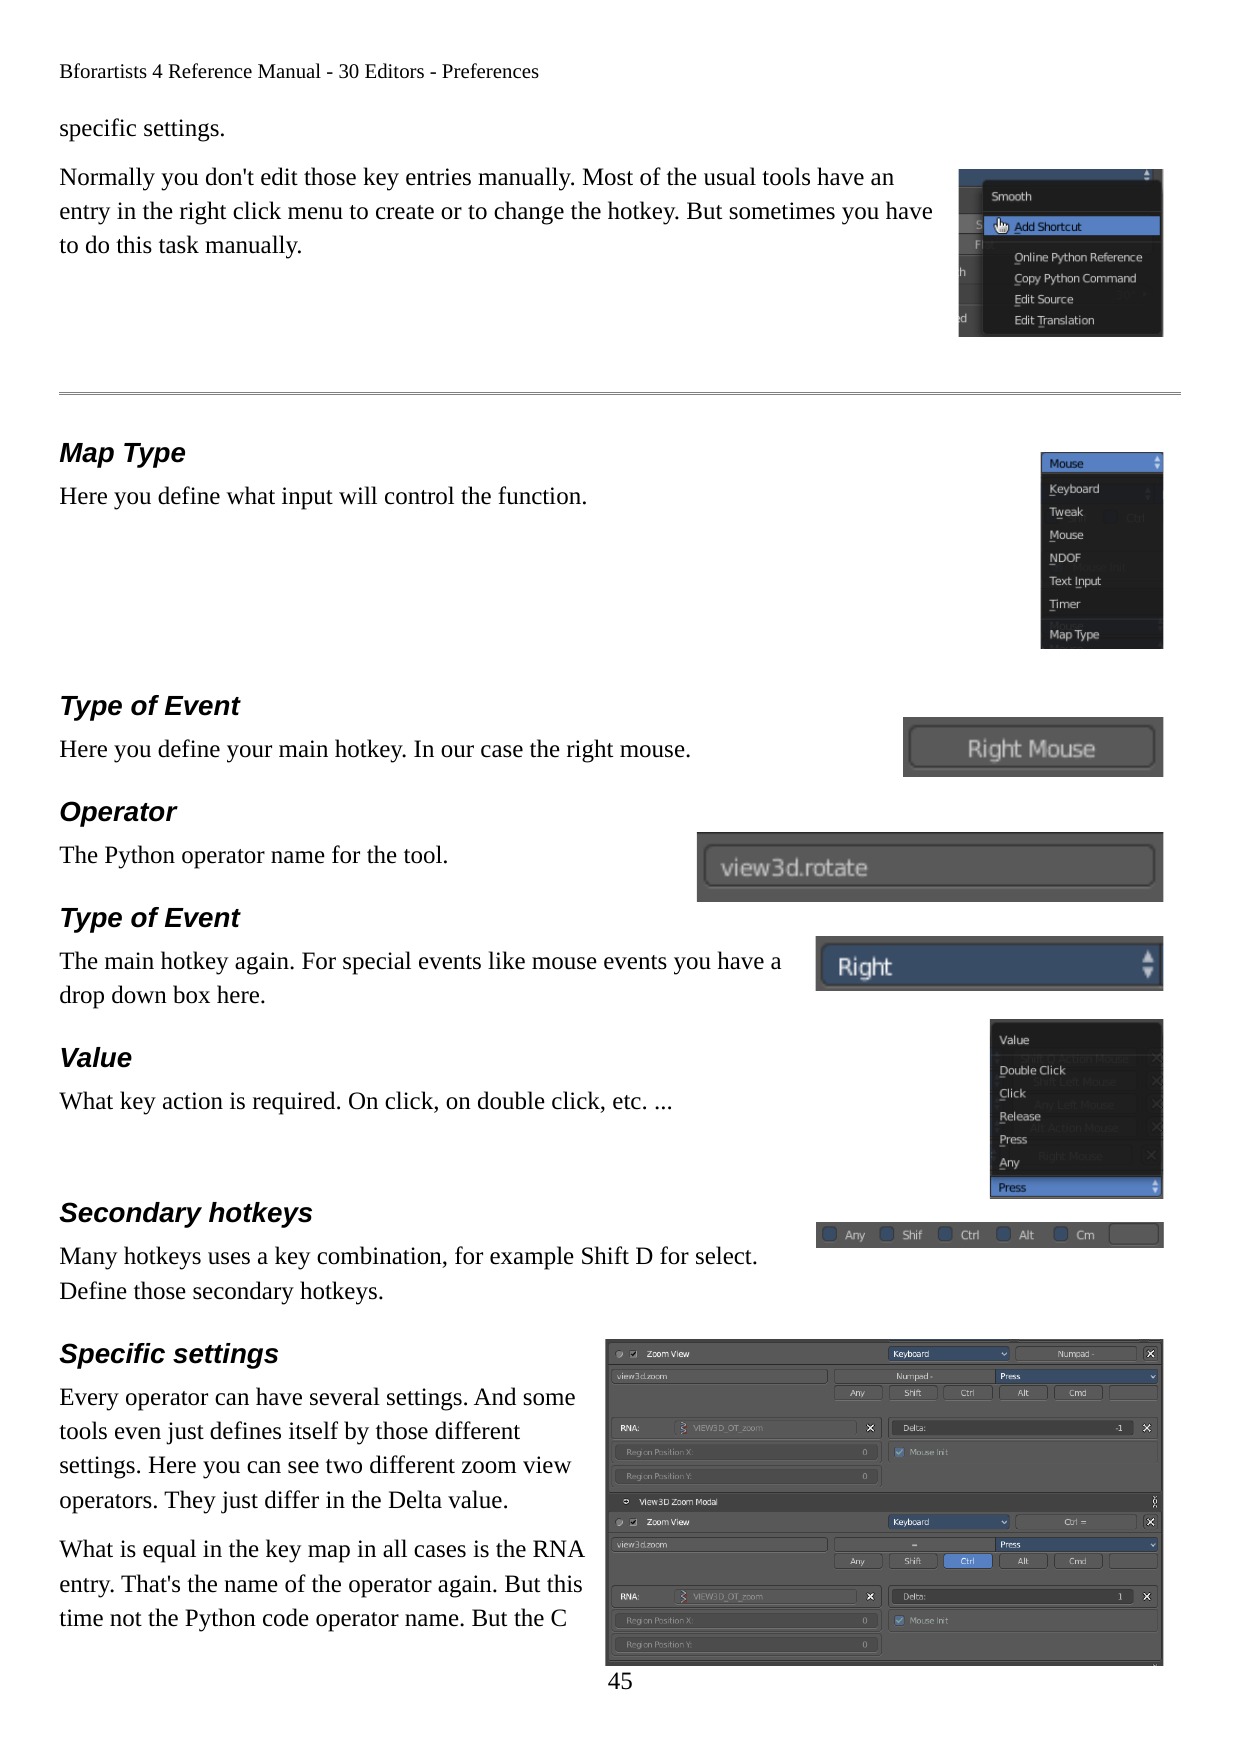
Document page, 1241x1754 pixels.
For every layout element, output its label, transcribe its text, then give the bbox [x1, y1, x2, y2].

text What is equal in the key map in all cases is the RNA entry. That's the name of the operator again. But this time not the Python code operator name. But the C [59, 1534, 605, 1632]
subtitle Specific settings [59, 1337, 1181, 1369]
text specific settings. [59, 113, 1181, 141]
subtitle Secondary hotkeys [59, 1197, 1181, 1229]
text Here you define what input will control the function. [59, 481, 1040, 509]
picture [903, 717, 1164, 777]
picture [696, 832, 1164, 902]
text Here you define your main hotkey. In our case the right mouse. [59, 734, 903, 763]
text Every operator can have several settings. And some tools even just defines itself by those different settings. Here you can see two different zoom view operators. They just differ in the Delta value. [59, 1382, 605, 1514]
text The main hotkey again. For special events like mouse events you have a drop down box here. [59, 946, 1181, 1009]
picture [816, 1222, 1164, 1248]
text The Python operator name for the tool. [59, 840, 696, 869]
picture [989, 1019, 1164, 1199]
subtitle Operator [59, 796, 1181, 827]
picture [605, 1339, 1164, 1666]
subtitle Value [59, 1042, 989, 1074]
picture [1040, 452, 1164, 649]
subtitle [1164, 1042, 1181, 1074]
subtitle Type of Event [59, 901, 1181, 933]
text Many hotkeys uses a key combination, for example Shift D for select. Define those secondary hotkeys. [59, 1241, 1181, 1304]
subtitle Map Type [59, 436, 1181, 468]
picture [815, 936, 1164, 991]
picture [958, 169, 1164, 337]
text What key action is required. On click, on double click, etc. ... [59, 1086, 989, 1115]
text Normally you don't edit those key entries manually. Most of the usual tools have an entry in the right click menu to create or to change the hotkey. But sometimes you have to do this task manually. [59, 162, 1181, 259]
subtitle Type of Event [59, 689, 1181, 721]
